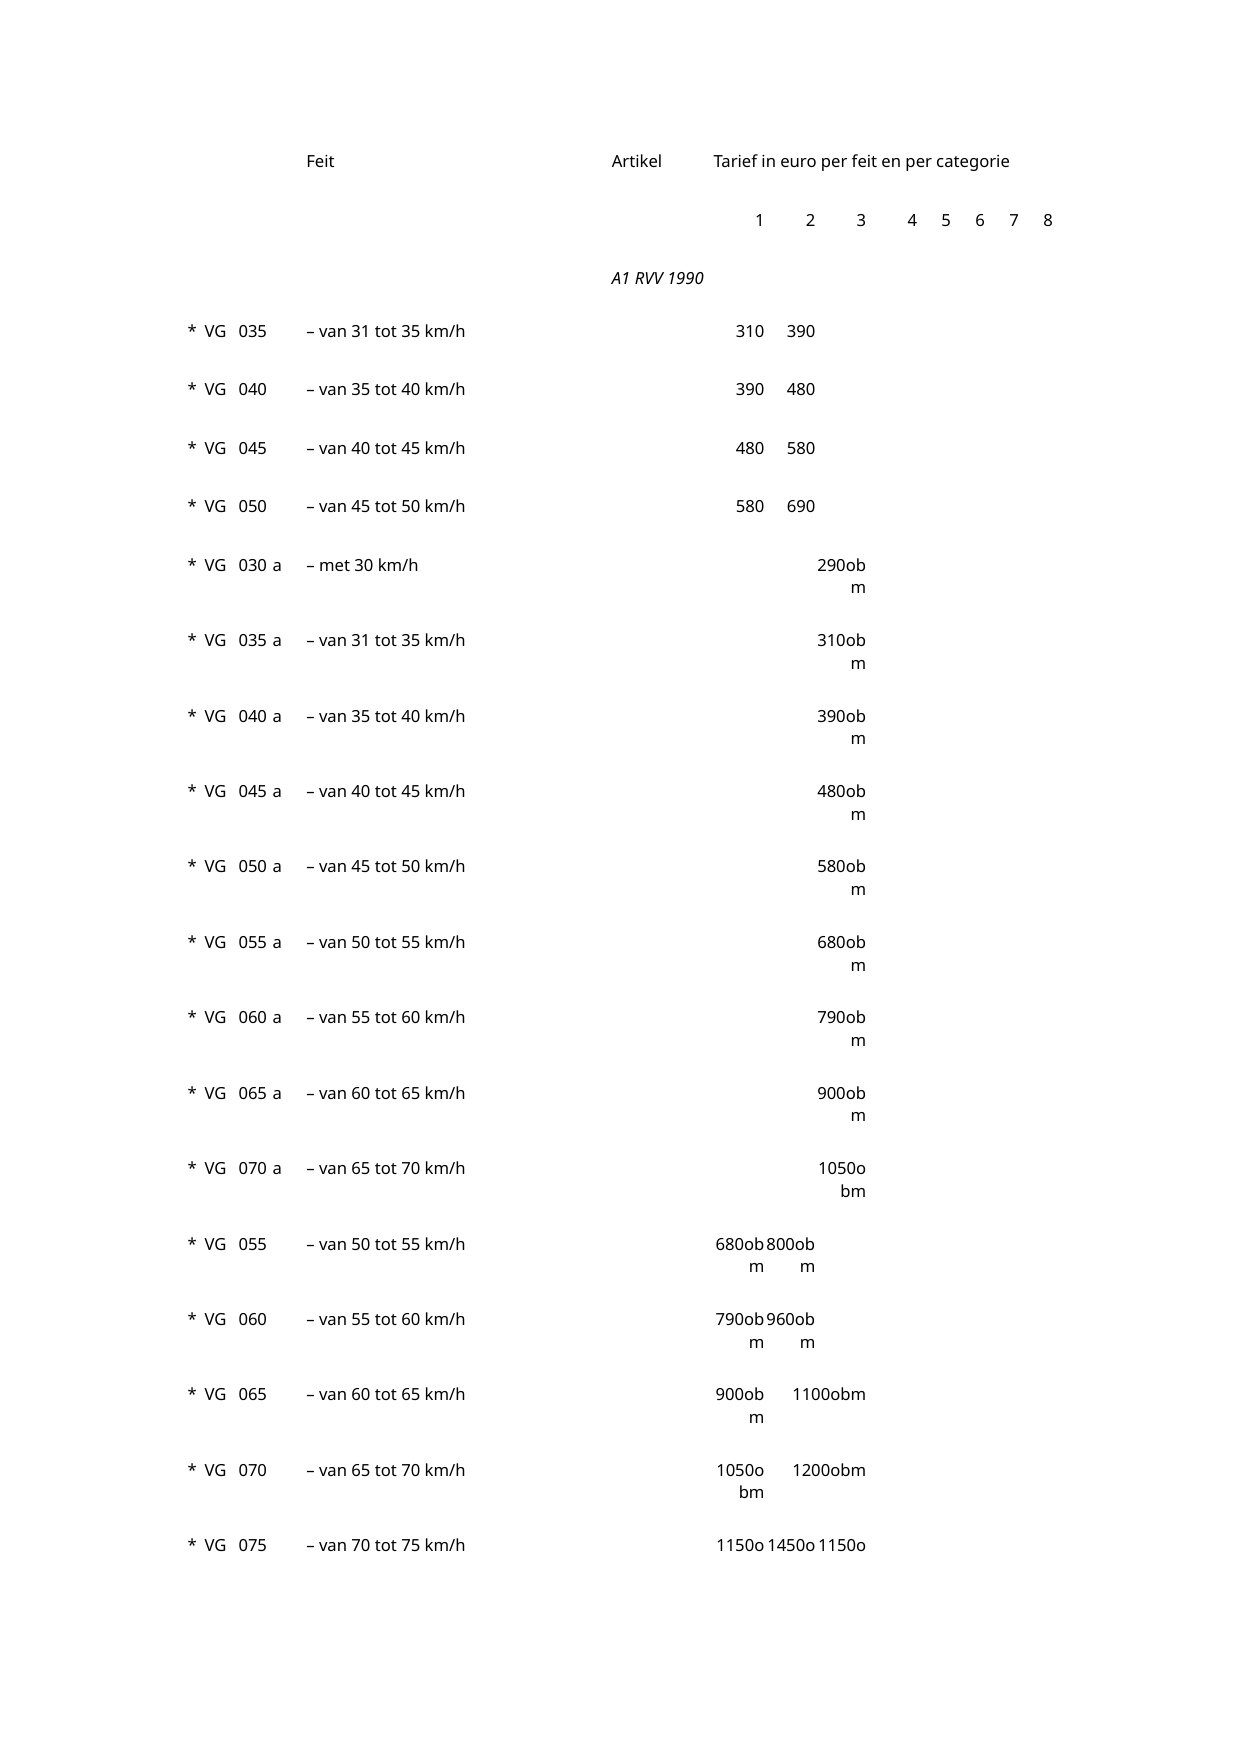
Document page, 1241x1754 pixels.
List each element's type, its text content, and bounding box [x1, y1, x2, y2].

table_cell [1019, 553, 1053, 629]
table_cell VG [204, 1534, 238, 1592]
table_cell [951, 267, 985, 319]
table_cell * [188, 1383, 204, 1458]
table_cell 680obm [815, 930, 866, 1006]
table_cell [204, 209, 238, 267]
table_cell [951, 1458, 985, 1534]
table_cell 900obm [815, 1081, 866, 1157]
table_cell [917, 1458, 951, 1534]
table_cell 1050obm [815, 1157, 866, 1232]
table_cell 060 [238, 1308, 272, 1383]
table_cell [985, 1232, 1019, 1307]
table_cell – van 40 tot 45 km/h [306, 780, 612, 855]
table_cell 3 [815, 209, 866, 267]
table_cell – van 31 tot 35 km/h [306, 629, 612, 704]
table_cell 7 [985, 209, 1019, 267]
table_cell [764, 1157, 815, 1232]
table_cell * [188, 704, 204, 779]
table_cell [713, 930, 764, 1006]
table_cell [985, 436, 1019, 495]
table_cell 1050obm [713, 1458, 764, 1534]
table_cell [917, 436, 951, 495]
table_cell * [188, 1157, 204, 1232]
table_cell 060 [238, 1006, 272, 1081]
table_cell [951, 1534, 985, 1592]
table_cell 480obm [815, 780, 866, 855]
table_cell [1019, 780, 1053, 855]
table_cell [612, 1308, 713, 1383]
table_cell [272, 1308, 306, 1383]
table_cell [985, 1458, 1019, 1534]
table_cell [866, 553, 917, 629]
table_cell [612, 378, 713, 436]
table_cell * [188, 320, 204, 378]
table_cell [764, 780, 815, 855]
table_cell 8 [1019, 209, 1053, 267]
table_cell * [188, 436, 204, 495]
table_cell [951, 930, 985, 1006]
table_cell [612, 1081, 713, 1157]
table_cell 035 [238, 320, 272, 378]
table_cell [815, 495, 866, 553]
table_cell [306, 209, 612, 267]
table_cell [1019, 1308, 1053, 1383]
table_cell [815, 378, 866, 436]
table_cell a [272, 704, 306, 779]
table_cell – van 70 tot 75 km/h [306, 1534, 612, 1592]
table_cell [951, 1006, 985, 1081]
table_cell – met 30 km/h [306, 553, 612, 629]
table_cell [985, 320, 1019, 378]
table_cell [985, 855, 1019, 930]
table_cell 580 [764, 436, 815, 495]
table_cell VG [204, 1081, 238, 1157]
table_cell 035 [238, 629, 272, 704]
table_cell 1200obm [764, 1458, 866, 1534]
table_cell VG [204, 1308, 238, 1383]
table_cell 050 [238, 855, 272, 930]
table_cell [985, 780, 1019, 855]
table_cell 045 [238, 436, 272, 495]
table_cell [866, 495, 917, 553]
table_cell 1150o [815, 1534, 866, 1592]
table_cell [272, 436, 306, 495]
table_cell [866, 780, 917, 855]
table_cell [815, 320, 866, 378]
table_cell [1019, 320, 1053, 378]
table_cell [866, 267, 917, 319]
table_cell – van 60 tot 65 km/h [306, 1383, 612, 1458]
table_cell [612, 436, 713, 495]
table_cell 040 [238, 378, 272, 436]
table_cell [612, 320, 713, 378]
table_cell 055 [238, 930, 272, 1006]
table_cell 480 [713, 436, 764, 495]
table_cell [612, 495, 713, 553]
table_cell [1019, 1232, 1053, 1307]
table_cell – van 31 tot 35 km/h [306, 320, 612, 378]
table_cell – van 40 tot 45 km/h [306, 436, 612, 495]
table_cell [815, 1232, 866, 1307]
table_cell [764, 704, 815, 779]
table_cell – van 65 tot 70 km/h [306, 1458, 612, 1534]
table_cell [917, 267, 951, 319]
table_cell VG [204, 629, 238, 704]
table_cell a [272, 629, 306, 704]
table_cell VG [204, 1232, 238, 1307]
table_cell 310 [713, 320, 764, 378]
table_cell [1019, 855, 1053, 930]
table_cell [713, 855, 764, 930]
table_cell [238, 267, 272, 319]
table_cell [917, 855, 951, 930]
table_cell [713, 267, 764, 319]
table_cell * [188, 1006, 204, 1081]
table_cell [866, 1458, 917, 1534]
table_cell [951, 629, 985, 704]
table_cell [188, 209, 204, 267]
table_cell a [272, 1157, 306, 1232]
table_cell [272, 1383, 306, 1458]
table_cell – van 55 tot 60 km/h [306, 1006, 612, 1081]
table_cell VG [204, 930, 238, 1006]
table_cell [917, 930, 951, 1006]
table_cell [713, 553, 764, 629]
table_cell [985, 1157, 1019, 1232]
table_cell [866, 1534, 917, 1592]
table_cell [1019, 495, 1053, 553]
table_cell 070 [238, 1458, 272, 1534]
table_cell [866, 704, 917, 779]
table_cell [272, 1458, 306, 1534]
table_cell [951, 780, 985, 855]
table_cell 065 [238, 1383, 272, 1458]
table_cell VG [204, 1458, 238, 1534]
table_cell 390obm [815, 704, 866, 779]
table_cell [951, 553, 985, 629]
table_cell – van 50 tot 55 km/h [306, 930, 612, 1006]
table_cell 045 [238, 780, 272, 855]
table_cell [612, 1534, 713, 1592]
table_cell [985, 553, 1019, 629]
table_cell [815, 436, 866, 495]
table_cell [764, 1006, 815, 1081]
table_cell 690 [764, 495, 815, 553]
table_cell 900obm [713, 1383, 764, 1458]
table_cell VG [204, 855, 238, 930]
table_cell [917, 495, 951, 553]
table_cell a [272, 1081, 306, 1157]
table_cell [951, 1308, 985, 1383]
table_cell 4 [866, 209, 917, 267]
table_cell a [272, 780, 306, 855]
table_cell [985, 1534, 1019, 1592]
table_header Feit [306, 150, 612, 208]
table_cell 2 [764, 209, 815, 267]
table_cell VG [204, 1006, 238, 1081]
table_cell [1019, 1157, 1053, 1232]
table_cell [272, 267, 306, 319]
table_cell [951, 1383, 985, 1458]
table_cell – van 35 tot 40 km/h [306, 704, 612, 779]
table_cell [866, 629, 917, 704]
table_cell [985, 930, 1019, 1006]
table_cell VG [204, 780, 238, 855]
table_cell [764, 930, 815, 1006]
table_cell – van 50 tot 55 km/h [306, 1232, 612, 1307]
table_cell [612, 1458, 713, 1534]
table_cell 075 [238, 1534, 272, 1592]
table_cell [713, 780, 764, 855]
table_cell [917, 1232, 951, 1307]
table_cell [917, 629, 951, 704]
table_cell [612, 1232, 713, 1307]
table_cell [764, 629, 815, 704]
table_cell * [188, 629, 204, 704]
table_cell [951, 1157, 985, 1232]
table_cell [866, 855, 917, 930]
table_cell [951, 436, 985, 495]
table_header [204, 150, 238, 208]
table_cell a [272, 930, 306, 1006]
table_cell [612, 1383, 713, 1458]
table_cell [272, 495, 306, 553]
table_cell [917, 780, 951, 855]
table_cell [1019, 1081, 1053, 1157]
table_cell a [272, 855, 306, 930]
table_cell [917, 704, 951, 779]
table_cell VG [204, 436, 238, 495]
table_cell 1450o [764, 1534, 815, 1592]
table_cell * [188, 855, 204, 930]
table_cell [866, 378, 917, 436]
table_cell [272, 320, 306, 378]
table_cell [713, 704, 764, 779]
table_cell [917, 1308, 951, 1383]
table_cell [985, 267, 1019, 319]
table_cell * [188, 1308, 204, 1383]
table_cell [985, 1006, 1019, 1081]
table_cell [713, 1006, 764, 1081]
table_cell 050 [238, 495, 272, 553]
table_cell – van 45 tot 50 km/h [306, 495, 612, 553]
table_cell * [188, 1081, 204, 1157]
table_cell [713, 1081, 764, 1157]
table_cell * [188, 1534, 204, 1592]
table_cell [985, 1308, 1019, 1383]
table_cell [612, 930, 713, 1006]
table_cell – van 35 tot 40 km/h [306, 378, 612, 436]
table_cell – van 60 tot 65 km/h [306, 1081, 612, 1157]
table_cell VG [204, 378, 238, 436]
table_cell – van 45 tot 50 km/h [306, 855, 612, 930]
table_cell VG [204, 495, 238, 553]
table_cell [713, 629, 764, 704]
table_cell [612, 704, 713, 779]
table_cell [238, 209, 272, 267]
table_cell [866, 1006, 917, 1081]
table_cell * [188, 1458, 204, 1534]
table_cell [306, 267, 612, 319]
table_cell 390 [713, 378, 764, 436]
table_cell [951, 495, 985, 553]
table_cell [985, 378, 1019, 436]
table_cell a [272, 553, 306, 629]
table_cell VG [204, 1383, 238, 1458]
table_cell [1019, 1458, 1053, 1534]
table_header [188, 150, 204, 208]
table_cell [612, 553, 713, 629]
table_cell [1019, 1383, 1053, 1458]
table_cell VG [204, 553, 238, 629]
table_cell [951, 1081, 985, 1157]
table_cell [917, 1081, 951, 1157]
table_cell [612, 855, 713, 930]
table_cell [764, 267, 815, 319]
table_cell [866, 320, 917, 378]
table_cell [764, 553, 815, 629]
table_cell 040 [238, 704, 272, 779]
table_cell 1150o [713, 1534, 764, 1592]
table_cell [985, 1383, 1019, 1458]
table_cell [917, 1006, 951, 1081]
table_cell a [272, 1006, 306, 1081]
table_cell [917, 1383, 951, 1458]
table_cell [866, 436, 917, 495]
table_cell [272, 1534, 306, 1592]
table_cell – van 55 tot 60 km/h [306, 1308, 612, 1383]
table_cell * [188, 780, 204, 855]
table_cell 290obm [815, 553, 866, 629]
table_cell [612, 209, 713, 267]
table_cell 680obm [713, 1232, 764, 1307]
table_cell [917, 320, 951, 378]
table_cell 480 [764, 378, 815, 436]
table_cell [612, 629, 713, 704]
table_cell 790obm [713, 1308, 764, 1383]
table_cell [612, 1006, 713, 1081]
table_cell VG [204, 704, 238, 779]
table_cell [917, 1157, 951, 1232]
table_cell [985, 1081, 1019, 1157]
table_cell 390 [764, 320, 815, 378]
table_cell [866, 1308, 917, 1383]
table_cell [612, 1157, 713, 1232]
table_cell – van 65 tot 70 km/h [306, 1157, 612, 1232]
table_cell 1100obm [764, 1383, 866, 1458]
table_header Tarief in euro per feit en per categorie [713, 150, 1053, 208]
table_cell [272, 1232, 306, 1307]
table_cell [917, 553, 951, 629]
table_cell [866, 1081, 917, 1157]
table_cell [951, 704, 985, 779]
table_cell 5 [917, 209, 951, 267]
table_cell [985, 629, 1019, 704]
table_cell 055 [238, 1232, 272, 1307]
table_cell [272, 378, 306, 436]
table_cell [272, 209, 306, 267]
table_cell * [188, 1232, 204, 1307]
table_cell [866, 1157, 917, 1232]
table_cell [188, 267, 204, 319]
table_cell [985, 495, 1019, 553]
table_cell [764, 855, 815, 930]
table_cell [713, 1157, 764, 1232]
table_cell [866, 1383, 917, 1458]
table_cell * [188, 553, 204, 629]
table_cell [1019, 378, 1053, 436]
table_cell 1 [713, 209, 764, 267]
table_cell [1019, 930, 1053, 1006]
table_cell 030 [238, 553, 272, 629]
table_header [272, 150, 306, 208]
table_cell 6 [951, 209, 985, 267]
table_cell [866, 930, 917, 1006]
table_cell [951, 378, 985, 436]
table_cell [1019, 1006, 1053, 1081]
table_cell [764, 1081, 815, 1157]
table_cell 790obm [815, 1006, 866, 1081]
table_cell [1019, 436, 1053, 495]
table_cell 800obm [764, 1232, 815, 1307]
table_cell [951, 1232, 985, 1307]
table_cell 070 [238, 1157, 272, 1232]
table_cell 580obm [815, 855, 866, 930]
table_cell [917, 378, 951, 436]
table_cell [1019, 267, 1053, 319]
table_cell [985, 704, 1019, 779]
table_cell A1 RVV 1990 [612, 267, 713, 319]
table_cell * [188, 378, 204, 436]
table_cell [1019, 1534, 1053, 1592]
table_cell 960obm [764, 1308, 815, 1383]
table_cell [866, 1232, 917, 1307]
table_cell [612, 780, 713, 855]
table_cell 065 [238, 1081, 272, 1157]
table_cell * [188, 930, 204, 1006]
table_cell [1019, 629, 1053, 704]
table_cell VG [204, 1157, 238, 1232]
table_cell [815, 267, 866, 319]
table_header Artikel [612, 150, 713, 208]
table_cell [1019, 704, 1053, 779]
table_cell [204, 267, 238, 319]
table_cell [951, 320, 985, 378]
table_cell VG [204, 320, 238, 378]
table_cell * [188, 495, 204, 553]
table_cell 310obm [815, 629, 866, 704]
table_cell [815, 1308, 866, 1383]
table_header [238, 150, 272, 208]
table_cell [917, 1534, 951, 1592]
table_cell 580 [713, 495, 764, 553]
table_cell [951, 855, 985, 930]
